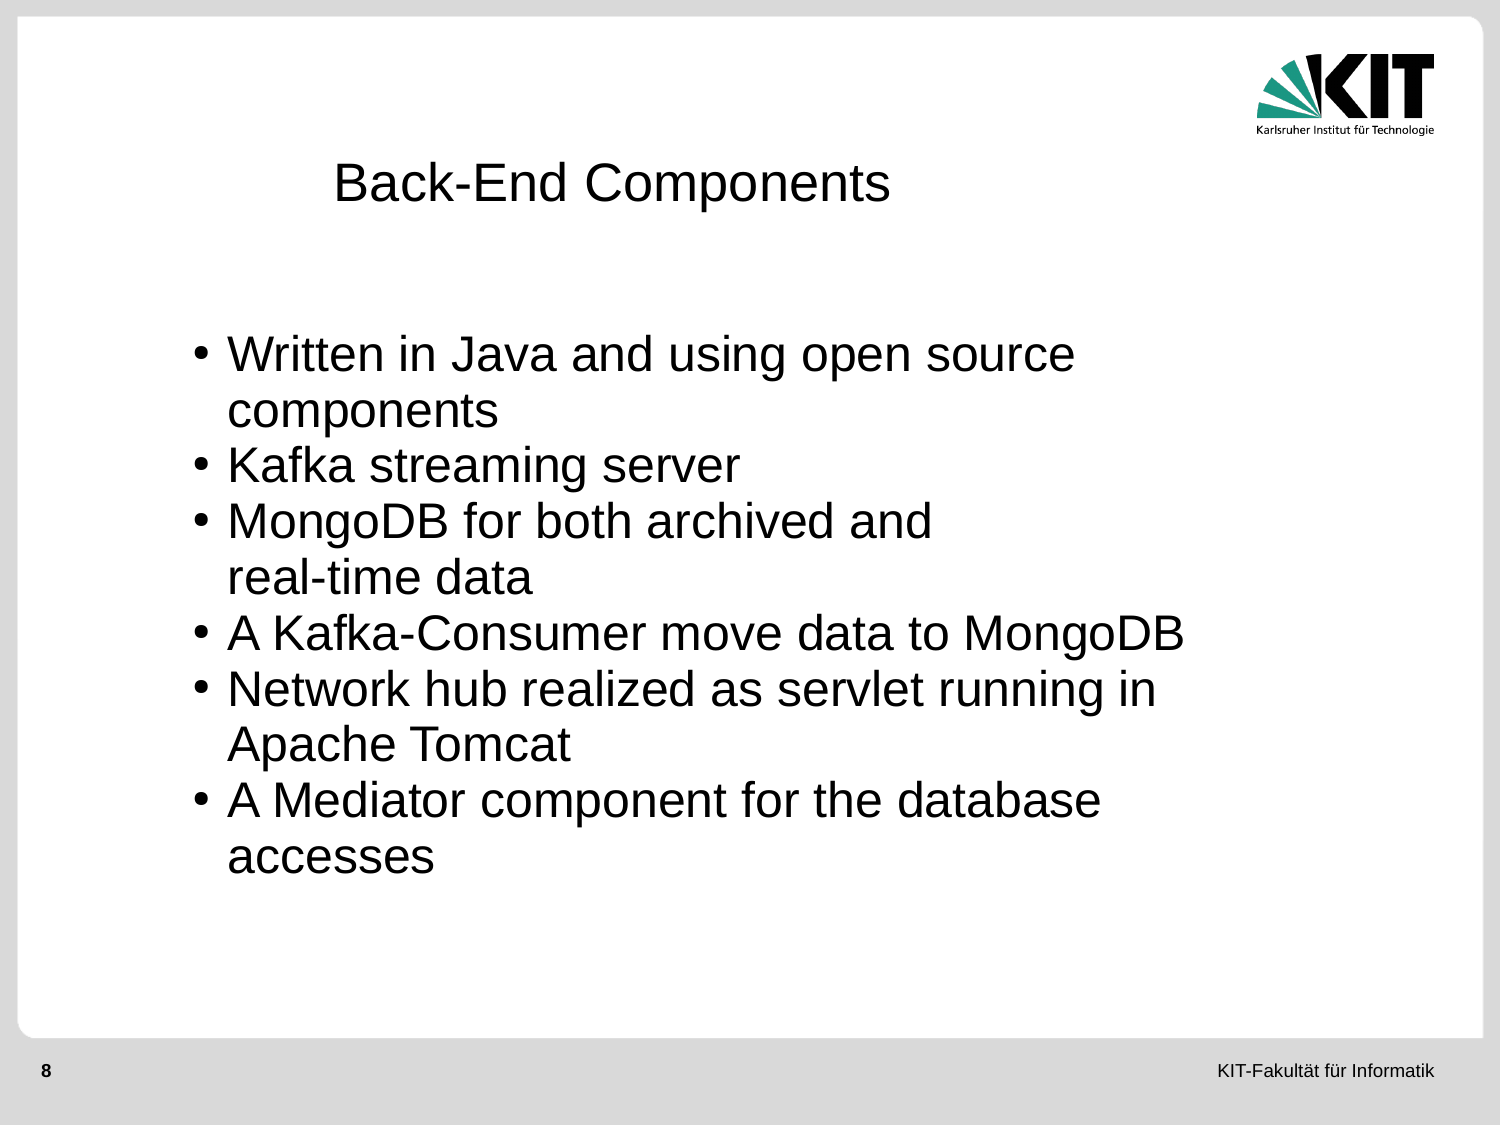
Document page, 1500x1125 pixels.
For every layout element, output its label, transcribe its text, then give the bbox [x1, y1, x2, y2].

text_box Written in Java and using open source components Kafka streaming server MongoDB for both archived and real-time data A Kafka-Consumer move data to MongoDB Network hub realized as servlet running in Apache Tomcat A Mediator component for the database accesses [177, 318, 1205, 1003]
text_box Back-End Components [318, 145, 1158, 237]
picture [0, 0, 1500, 1125]
